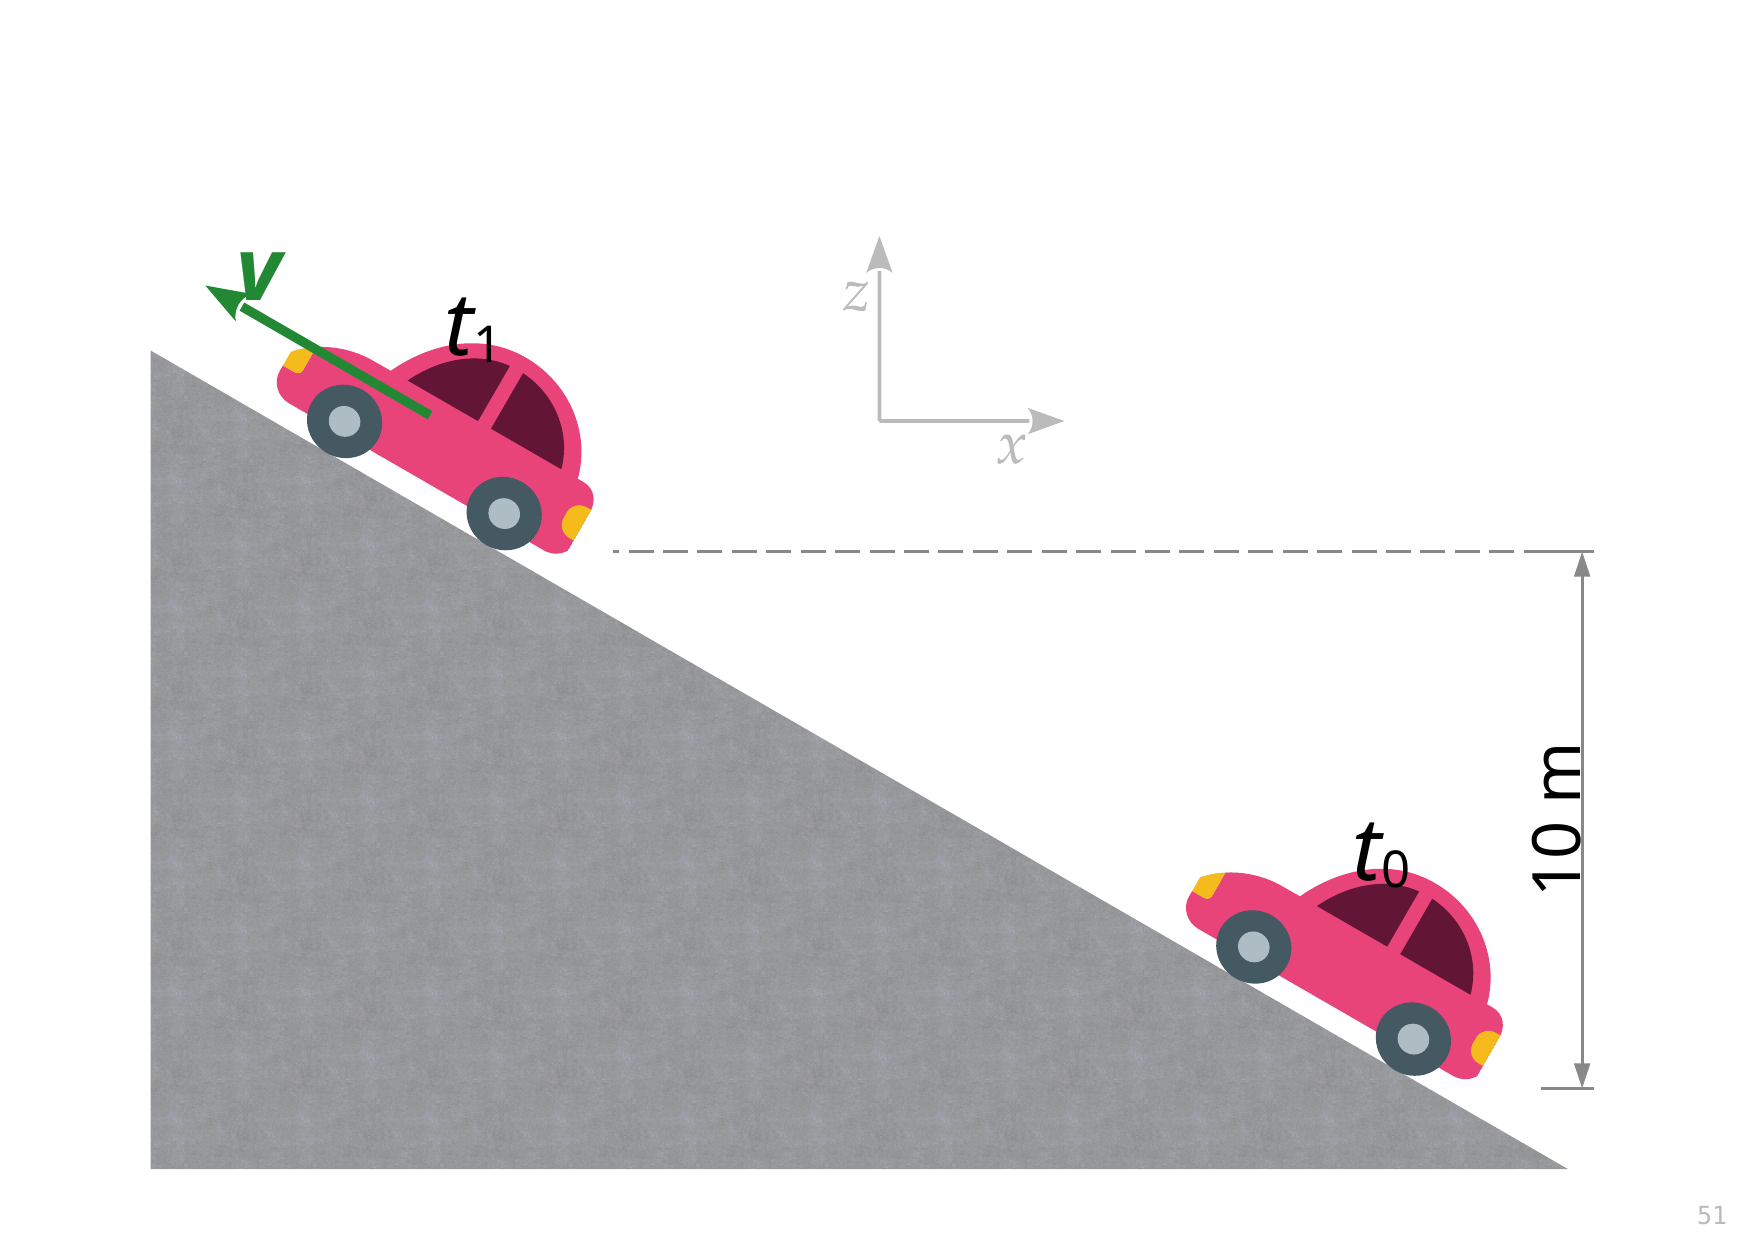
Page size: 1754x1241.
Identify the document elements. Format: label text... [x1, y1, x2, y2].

text_box t1 [430, 254, 515, 357]
picture [1165, 779, 1551, 1108]
text_box [877, 271, 1030, 423]
text_box t0 [1338, 779, 1423, 883]
text_box [1027, 407, 1065, 435]
text_box [997, 434, 1026, 464]
text_box [150, 350, 1568, 1170]
picture [256, 254, 642, 582]
text_box v [221, 199, 301, 302]
text_box [843, 281, 868, 312]
text_box [866, 236, 893, 274]
